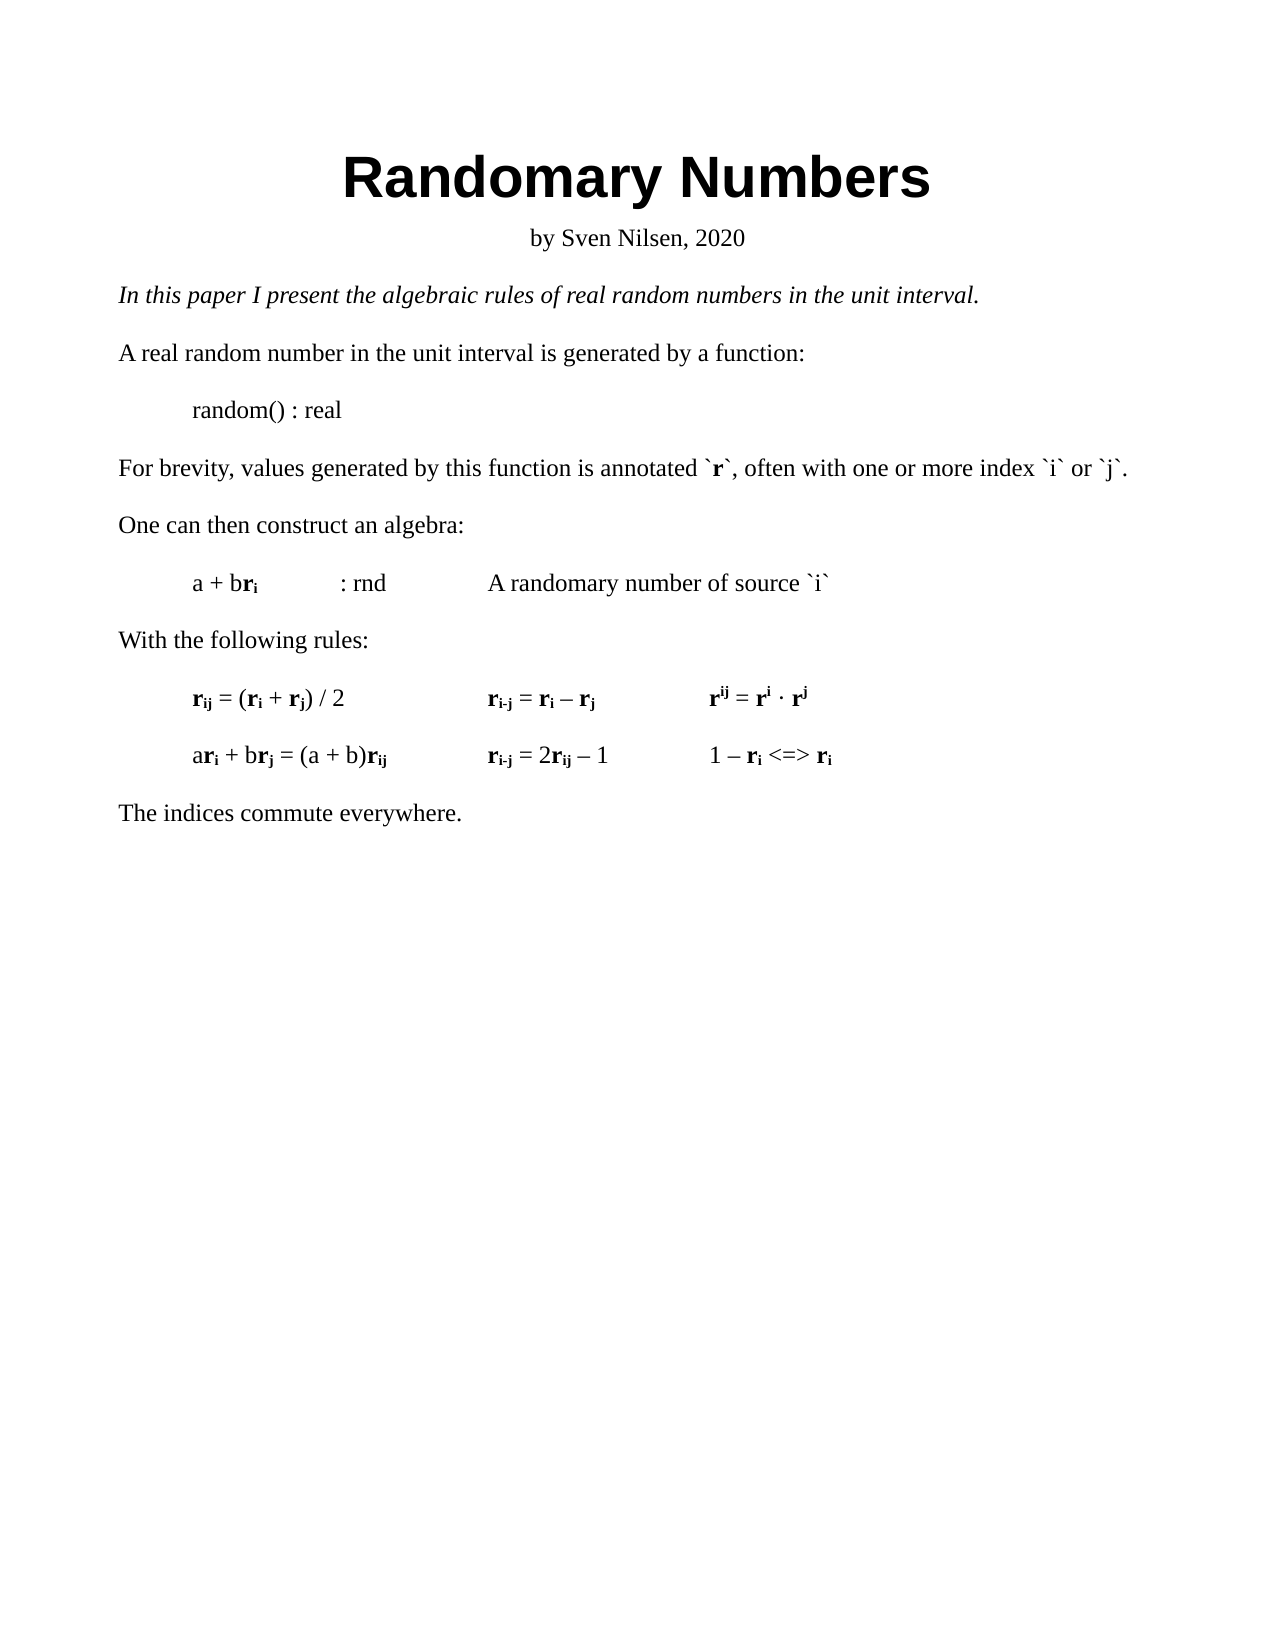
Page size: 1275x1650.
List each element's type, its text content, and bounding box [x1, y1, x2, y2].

text by Sven Nilsen, 2020 [118, 223, 1157, 251]
text ari + brj = (a + b)rij ri-j = 2rij – 1 1 – ri <=> ri [118, 740, 1157, 769]
text One can then construct an algebra: [118, 510, 1157, 539]
title Randomary Numbers [118, 143, 1157, 210]
text In this paper I present the algebraic rules of real random numbers in the unit interval. [118, 280, 1157, 309]
text random() : real [118, 395, 1157, 424]
text a + bri : rnd A randomary number of source `i` [118, 568, 1157, 596]
text For brevity, values generated by this function is annotated `r`, often with one or more index `i` or `j`. [118, 453, 1157, 481]
text rij = (ri + rj) / 2 ri-j = ri – rj rij = ri · rj [118, 683, 1157, 711]
text A real random number in the unit interval is generated by a function: [118, 338, 1157, 366]
text With the following rules: [118, 625, 1157, 654]
text The indices commute everywhere. [118, 798, 1157, 826]
